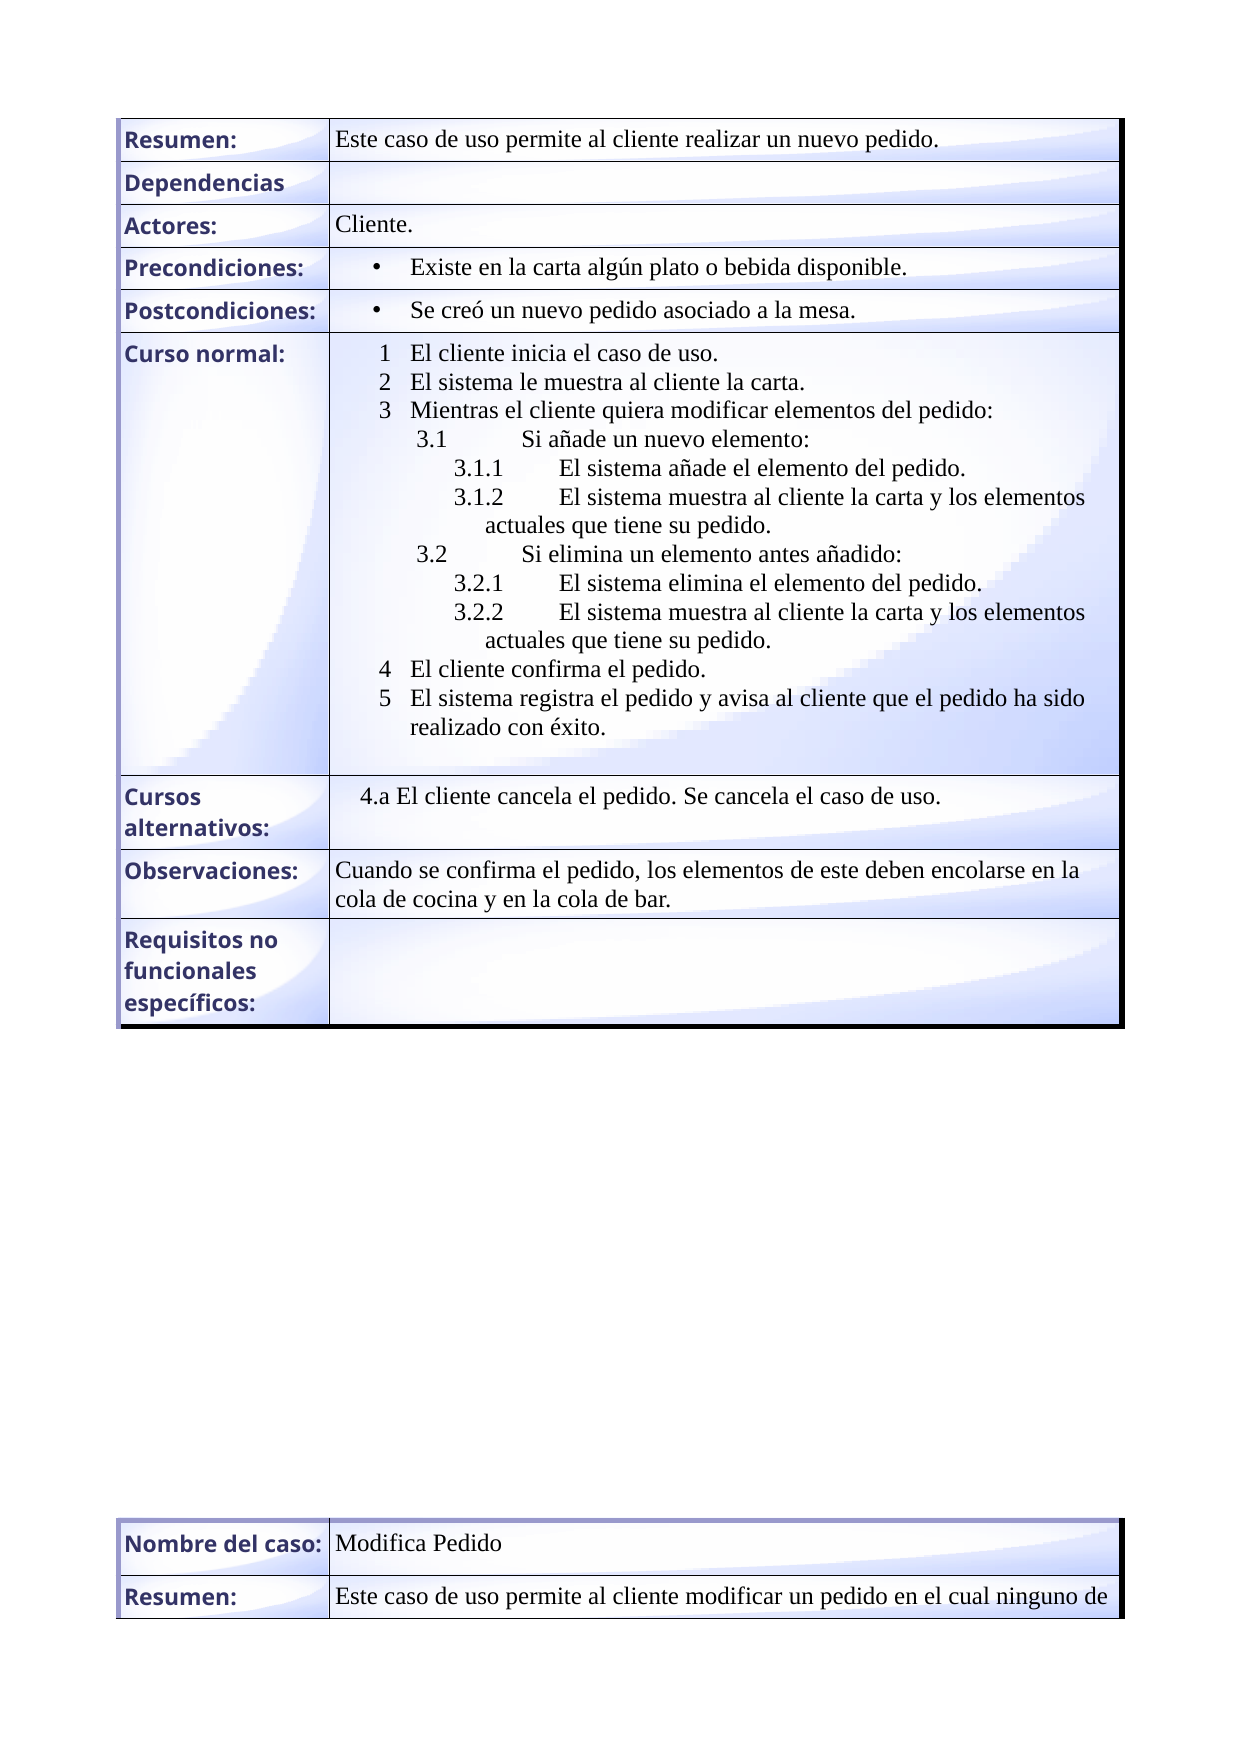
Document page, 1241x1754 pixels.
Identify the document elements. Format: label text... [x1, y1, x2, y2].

table_cell Cliente. [330, 205, 1119, 247]
table_cell 4.a El cliente cancela el pedido. Se cancela el caso de uso. [330, 776, 1119, 849]
table_cell Resumen: [121, 1576, 329, 1618]
table_cell Este caso de uso permite al cliente modificar un pedido en el cual ninguno de [330, 1576, 1119, 1618]
table_cell Observaciones: [121, 850, 329, 918]
table_cell Actores: [121, 205, 329, 247]
table_cell [330, 919, 1119, 1023]
table_cell Precondiciones: [121, 248, 329, 289]
table_cell Cuando se confirma el pedido, los elementos de este deben encolarse en la cola de cocina y en la cola de bar. [330, 850, 1119, 918]
table_cell Existe en la carta algún plato o bebida disponible. [330, 248, 1119, 289]
table_cell Dependencias [121, 162, 329, 204]
table_cell Este caso de uso permite al cliente realizar un nuevo pedido. [330, 119, 1119, 161]
table_cell Postcondiciones: [121, 290, 329, 332]
table_cell Se creó un nuevo pedido asociado a la mesa. [330, 290, 1119, 332]
table_cell Curso normal: [121, 333, 329, 775]
table_header Modifica Pedido [330, 1523, 1119, 1575]
table_cell Cursos alternativos: [121, 776, 329, 849]
table_cell El cliente inicia el caso de uso. El sistema le muestra al cliente la carta. Mientras el cliente quiera modificar elementos del pedido: Si añade un nuevo elemento: El sistema añade el elemento del pedido. El sistema muestra al cliente la carta y los elementos actuales que tiene su pedido. Si elimina un elemento antes añadido: El sistema elimina el elemento del pedido. El sistema muestra al cliente la carta y los elementos actuales que tiene su pedido. El cliente confirma el pedido. El sistema registra el pedido y avisa al cliente que el pedido ha sido realizado con éxito. [330, 333, 1119, 775]
table_cell Requisitos no funcionales específicos: [121, 919, 329, 1023]
table_header Nombre del caso: [121, 1523, 329, 1575]
table_cell Resumen: [121, 119, 329, 161]
table_cell [330, 162, 1119, 204]
